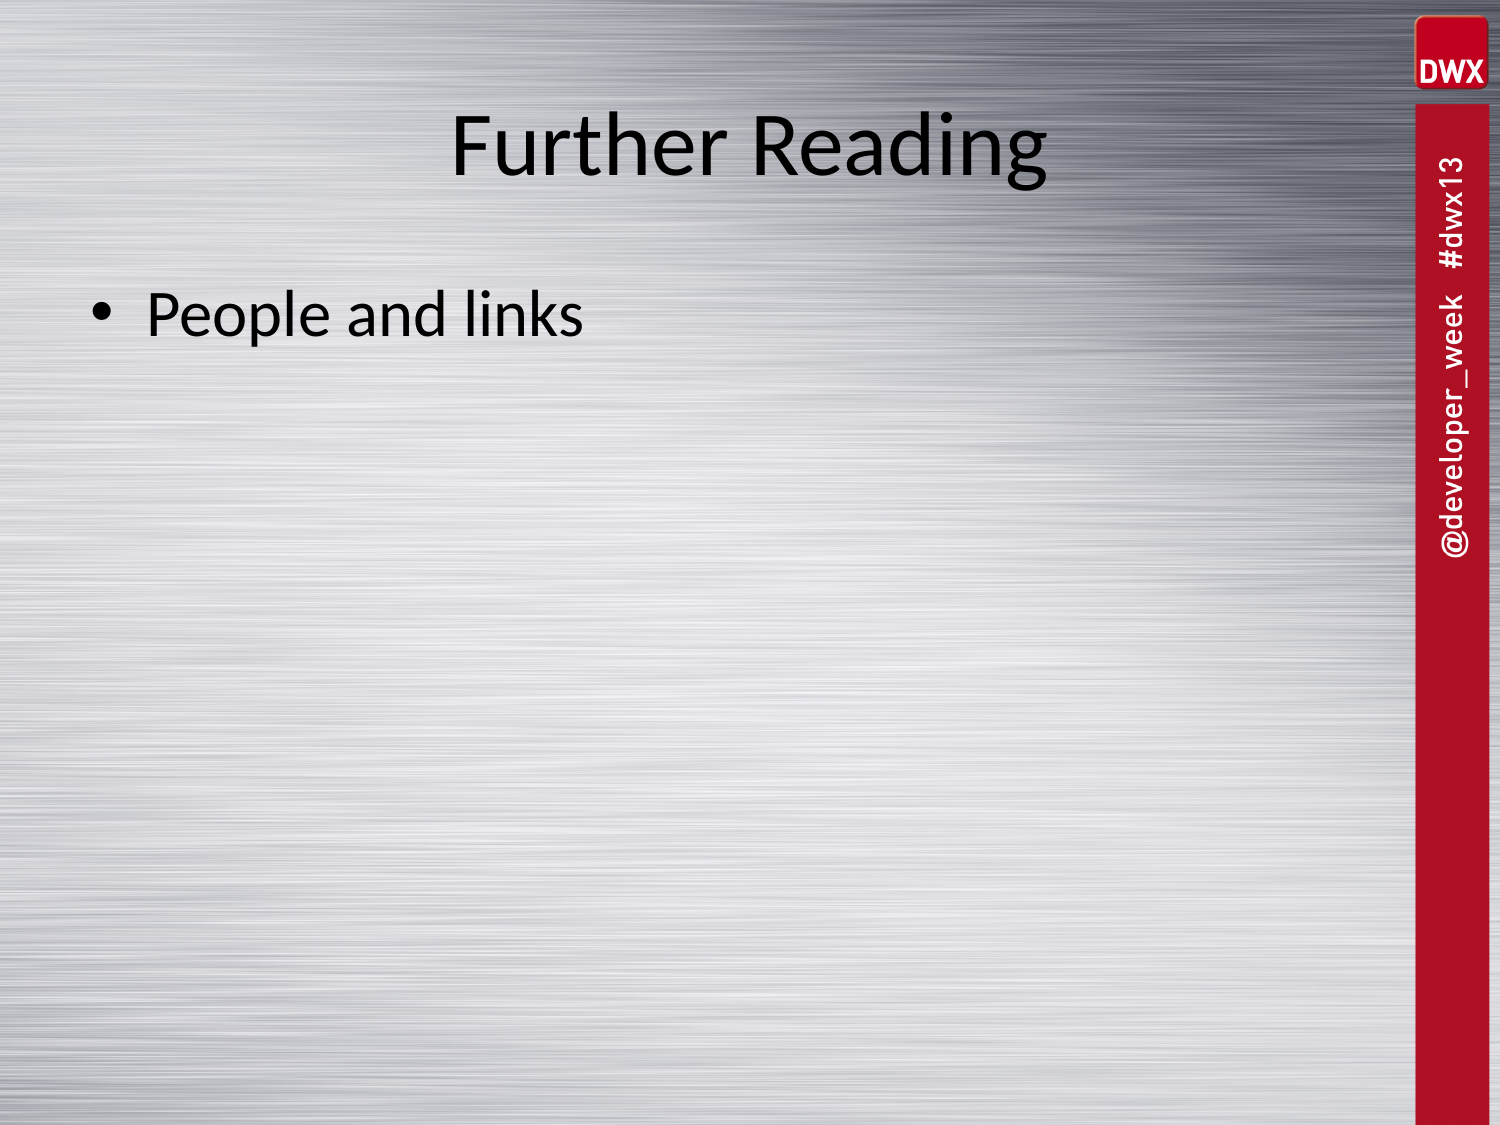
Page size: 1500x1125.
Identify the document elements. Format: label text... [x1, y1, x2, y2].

picture [0, 0, 1500, 1125]
title Further Reading [75, 45, 1426, 233]
list People and links [75, 262, 1426, 1006]
